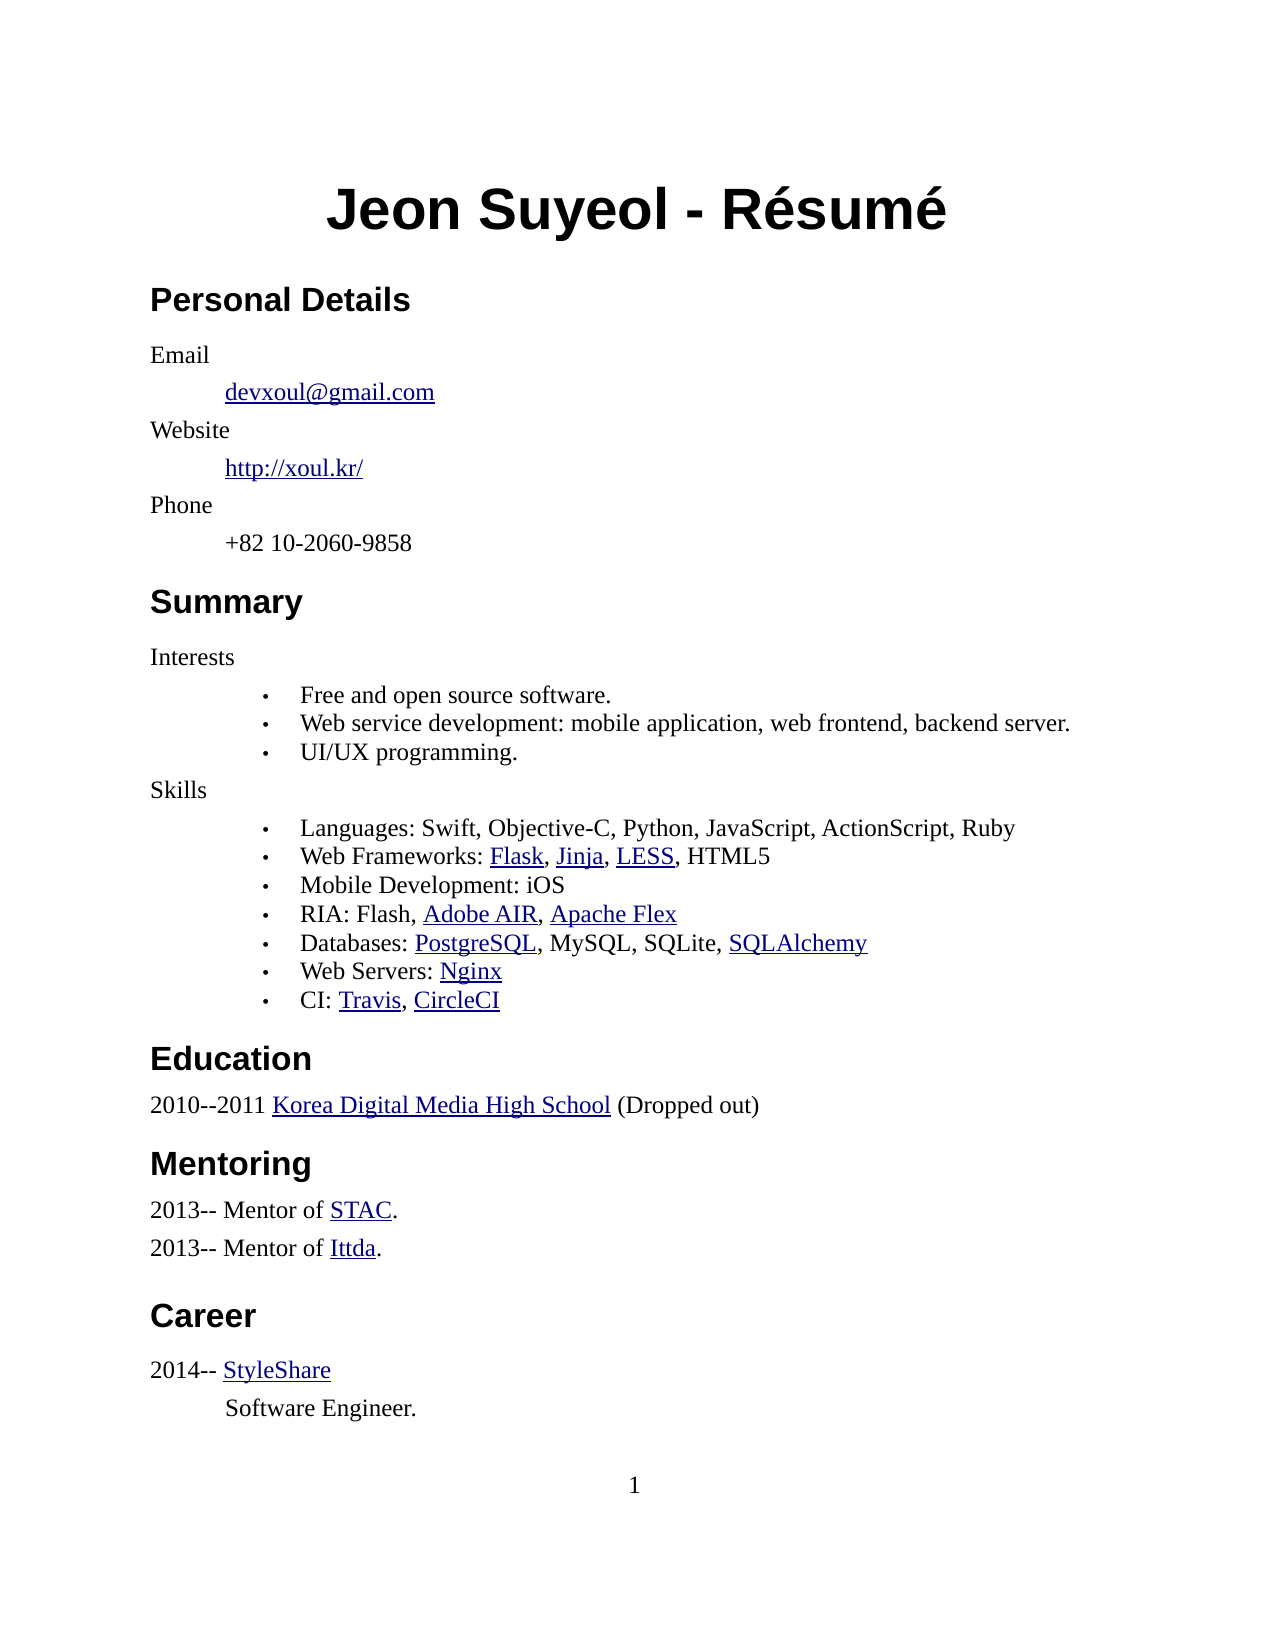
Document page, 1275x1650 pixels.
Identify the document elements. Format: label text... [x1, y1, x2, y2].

subtitle Career [150, 1295, 1125, 1334]
list RIA: Flash, Adobe AIR, Apache Flex [262, 899, 1125, 928]
list UI/UX programming. [262, 737, 1125, 766]
text Interests [150, 642, 1125, 671]
list Databases: PostgreSQL, MySQL, SQLite, SQLAlchemy [262, 928, 1125, 956]
text 2013-- Mentor of Ittda. [150, 1233, 1125, 1261]
list Web service development: mobile application, web frontend, backend server. [262, 708, 1125, 737]
text +82 10-2060-9858 [225, 528, 1125, 557]
list Languages: Swift, Objective-C, Python, JavaScript, ActionScript, Ruby [262, 813, 1125, 841]
text 2013-- Mentor of STAC. [150, 1195, 1125, 1224]
list CI: Travis, CircleCI [262, 985, 1125, 1014]
subtitle Education [150, 1039, 1125, 1078]
text 2014-- StyleShare [150, 1356, 1125, 1384]
text devxoul@gmail.com [225, 377, 1125, 406]
text http://xoul.kr/ [225, 453, 1125, 482]
list Mobile Development: iOS [262, 870, 1125, 899]
title Jeon Suyeol - Résumé [150, 175, 1125, 242]
list Web Frameworks: Flask, Jinja, LESS, HTML5 [262, 841, 1125, 870]
list Web Servers: Nginx [262, 956, 1125, 985]
list Free and open source software. [262, 680, 1125, 708]
text Email [150, 340, 1125, 368]
text Software Engineer. [225, 1393, 1125, 1422]
subtitle Summary [150, 582, 1125, 621]
text Skills [150, 775, 1125, 804]
subtitle Mentoring [150, 1144, 1125, 1182]
text 2010--2011 Korea Digital Media High School (Dropped out) [150, 1090, 1125, 1119]
text Website [150, 415, 1125, 444]
subtitle Personal Details [150, 279, 1125, 318]
text Phone [150, 491, 1125, 519]
